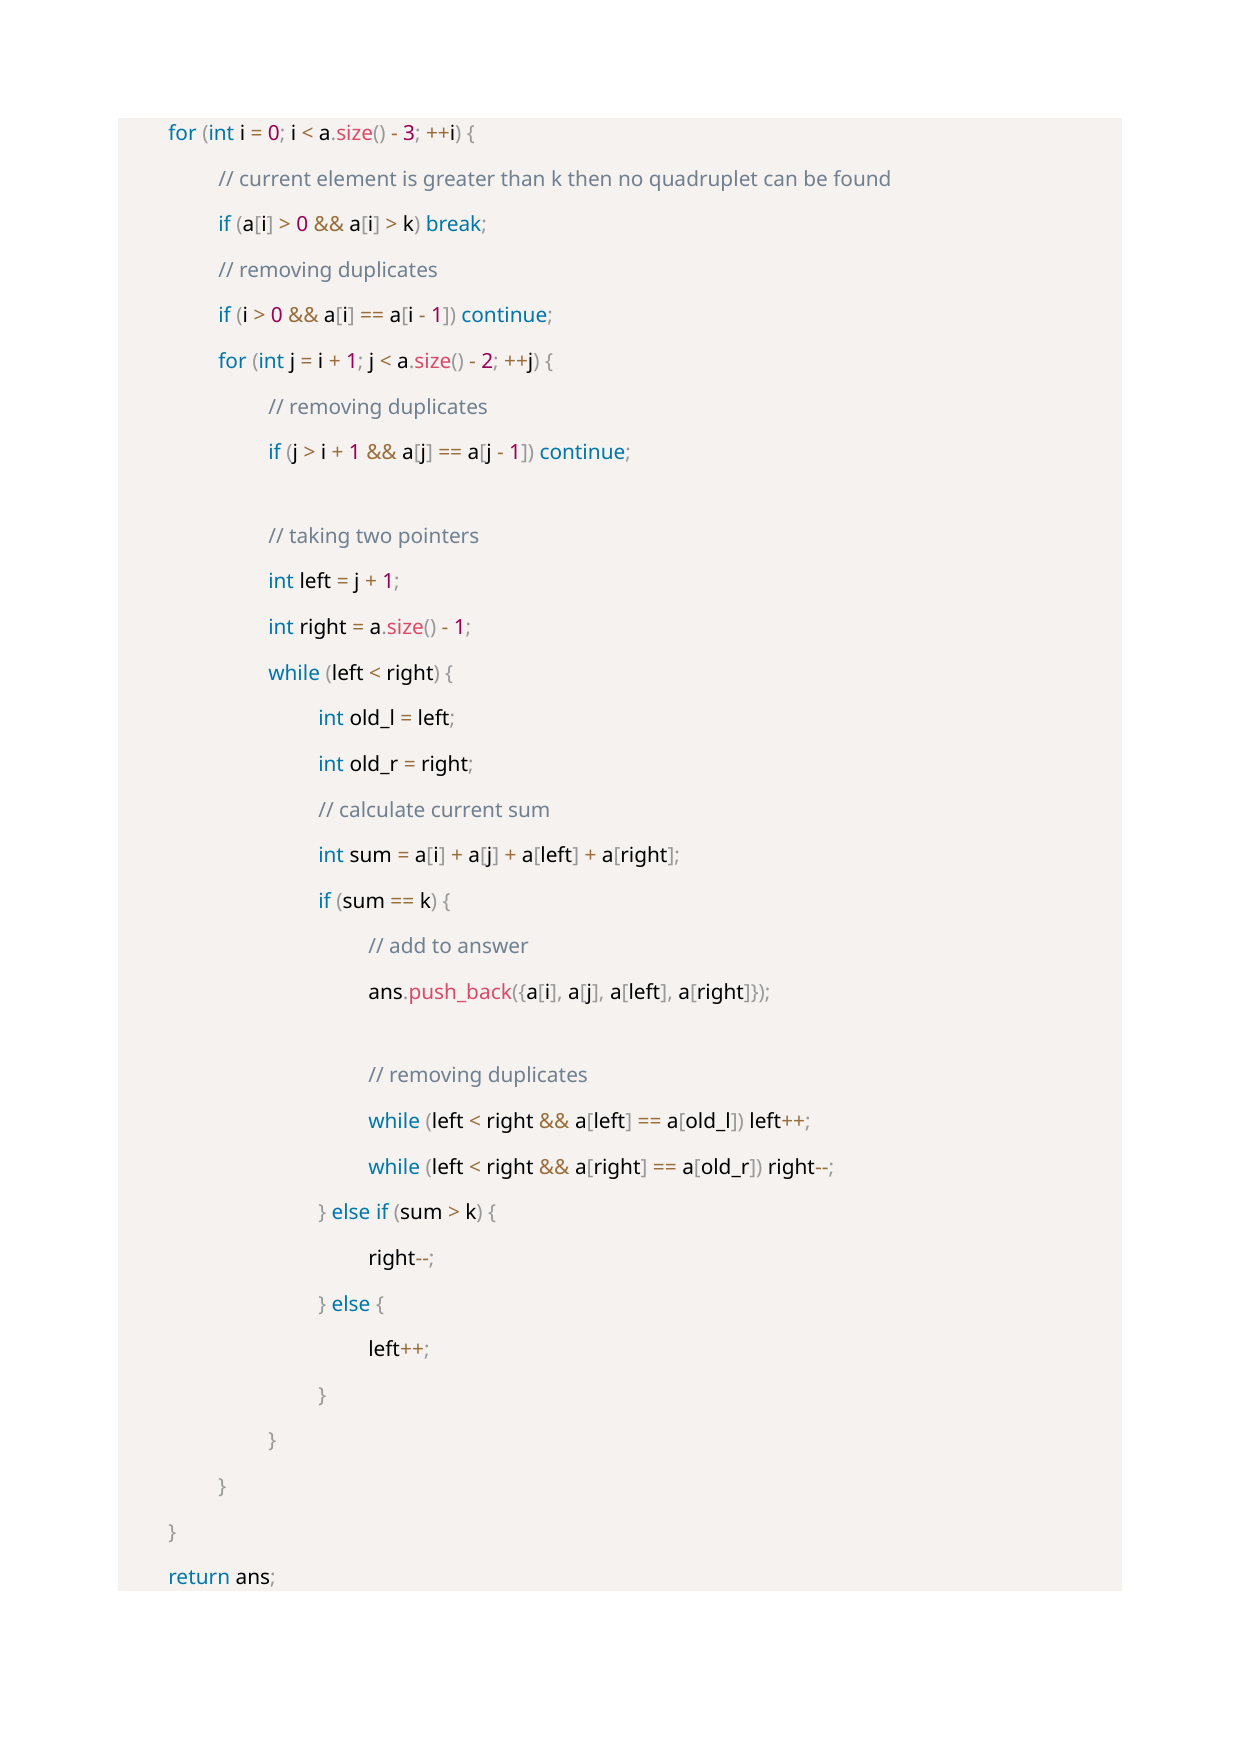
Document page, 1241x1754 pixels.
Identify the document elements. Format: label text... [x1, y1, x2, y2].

text } else { [118, 1289, 1122, 1317]
text int old_r = right; [118, 749, 1122, 778]
text } [118, 1517, 1122, 1545]
text } [118, 1380, 1122, 1408]
text int left = j + 1; [118, 567, 1122, 595]
text } [118, 1471, 1122, 1500]
text left++; [118, 1334, 1122, 1363]
text // removing duplicates [118, 1061, 1122, 1089]
text while (left < right && a[left] == a[old_l]) left++; [118, 1106, 1122, 1135]
text right--; [118, 1243, 1122, 1272]
text int right = a.size() - 1; [118, 612, 1122, 641]
text if (a[i] > 0 && a[i] > k) break; [118, 209, 1122, 238]
text int old_l = left; [118, 703, 1122, 732]
text while (left < right && a[right] == a[old_r]) right--; [118, 1152, 1122, 1180]
text int sum = a[i] + a[j] + a[left] + a[right]; [118, 840, 1122, 869]
text // add to answer [118, 932, 1122, 960]
text } else if (sum > k) { [118, 1197, 1122, 1226]
text for (int j = i + 1; j < a.size() - 2; ++j) { [118, 346, 1122, 375]
text if (j > i + 1 && a[j] == a[j - 1]) continue; [118, 437, 1122, 466]
text } [118, 1426, 1122, 1454]
text while (left < right) { [118, 658, 1122, 686]
text // calculate current sum [118, 795, 1122, 823]
text // current element is greater than k then no quadruplet can be found [118, 164, 1122, 192]
text ans.push_back({a[i], a[j], a[left], a[right]}); [118, 977, 1122, 1006]
text for (int i = 0; i < a.size() - 3; ++i) { [118, 118, 1122, 147]
text if (sum == k) { [118, 886, 1122, 914]
text if (i > 0 && a[i] == a[i - 1]) continue; [118, 301, 1122, 329]
text return ans; [118, 1562, 1122, 1591]
text // removing duplicates [118, 392, 1122, 420]
text // taking two pointers [118, 521, 1122, 549]
text // removing duplicates [118, 255, 1122, 283]
